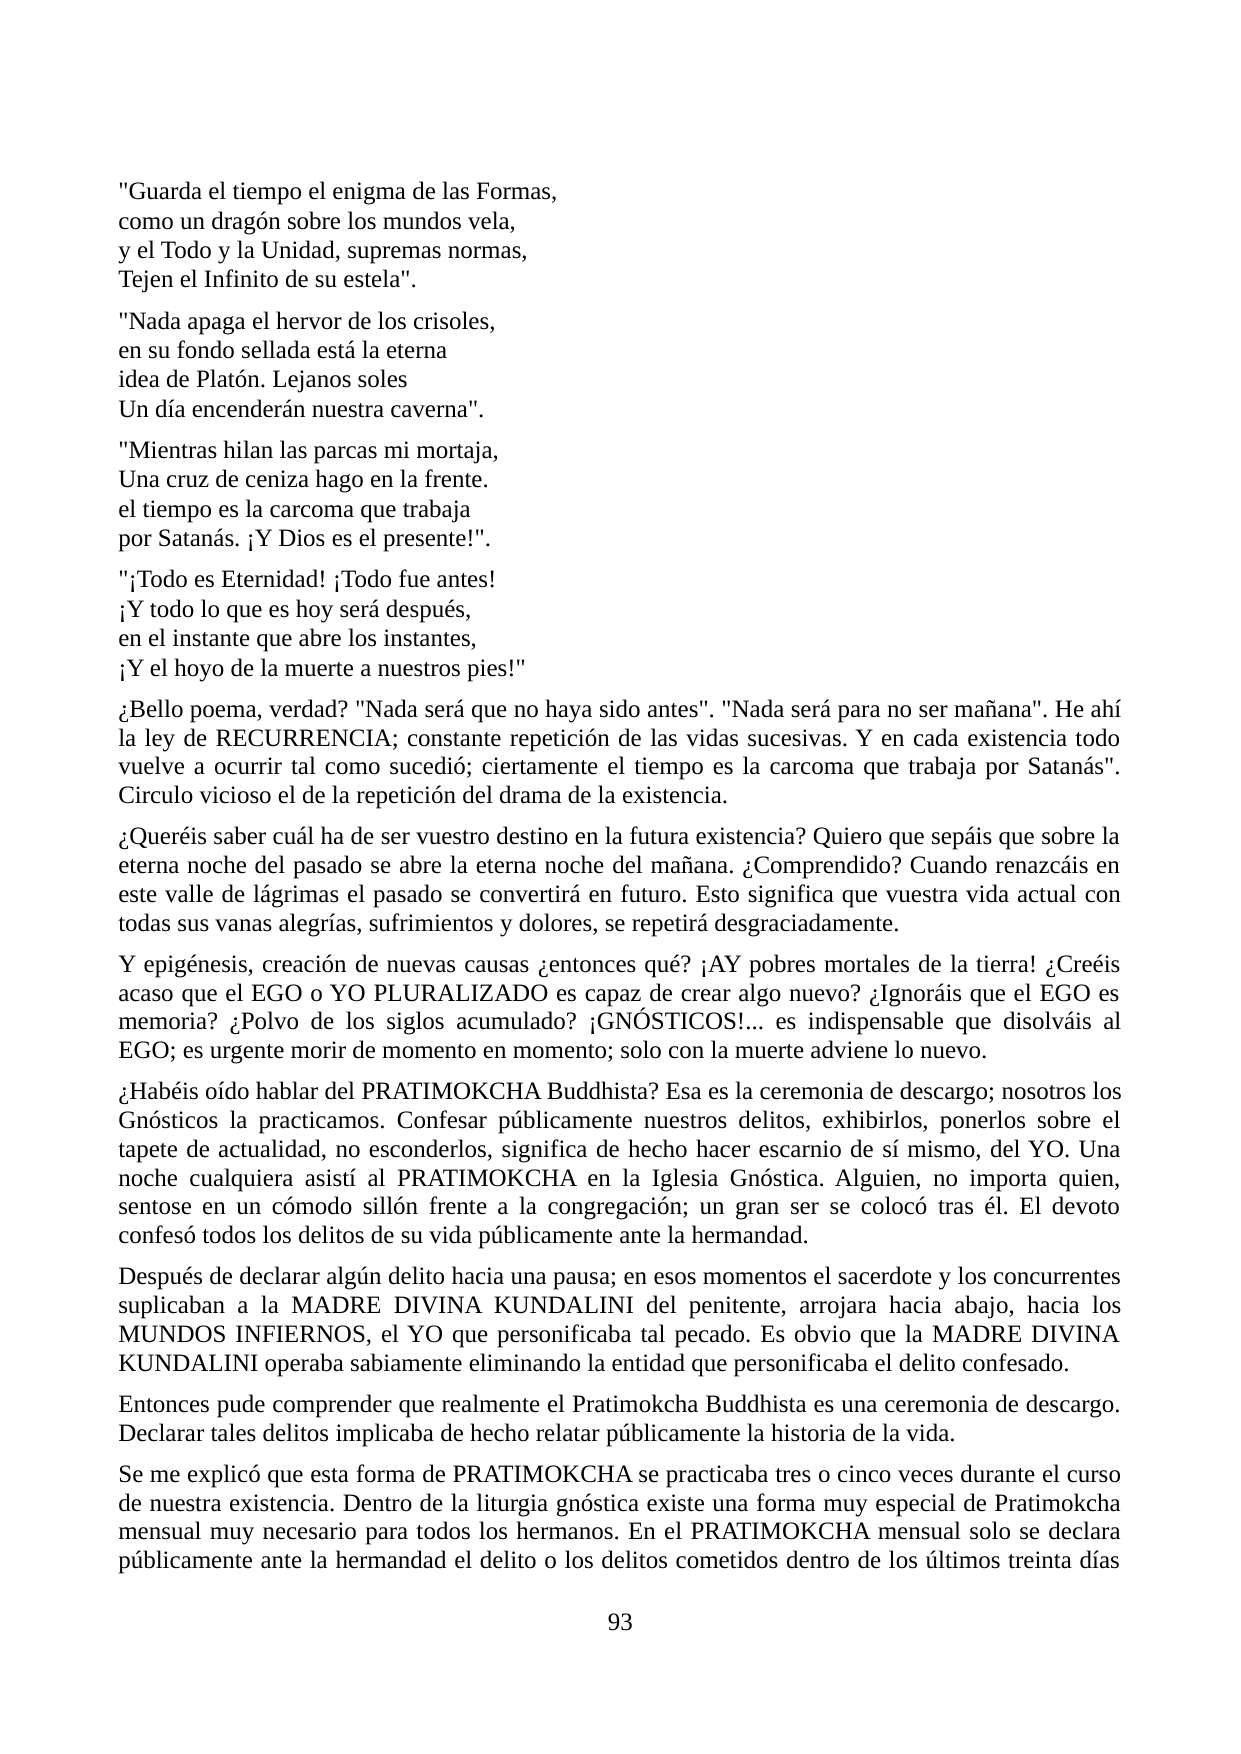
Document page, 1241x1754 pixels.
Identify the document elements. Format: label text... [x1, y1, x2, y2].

text Entonces pude comprender que realmente el Pratimokcha Buddhista es una ceremonia de descargo. Declarar tales delitos implicaba de hecho relatar públicamente la historia de la vida. [118, 1389, 1122, 1446]
text "Mientras hilan las parcas mi mortaja, [118, 435, 1122, 464]
text ¿Queréis saber cuál ha de ser vuestro destino en la futura existencia? Quiero que sepáis que sobre la eterna noche del pasado se abre la eterna noche del mañana. ¿Comprendido? Cuando renazcáis en este valle de lágrimas el pasado se convertirá en futuro. Esto significa que vuestra vida actual con todas sus vanas alegrías, sufrimientos y dolores, se repetirá desgraciadamente. [118, 821, 1122, 936]
text idea de Platón. Lejanos soles [118, 364, 1122, 393]
text ¿Bello poema, verdad? "Nada será que no haya sido antes". "Nada será para no ser mañana". He ahí la ley de RECURRENCIA; constante repetición de las vidas sucesivas. Y en cada existencia todo vuelve a ocurrir tal como sucedió; ciertamente el tiempo es la carcoma que trabaja por Satanás". Circulo vicioso el de la repetición del drama de la existencia. [118, 694, 1122, 809]
text ¡Y todo lo que es hoy será después, [118, 594, 1122, 623]
text ¿Habéis oído hablar del PRATIMOKCHA Buddhista? Esa es la ceremonia de descargo; nosotros los Gnósticos la practicamos. Confesar públicamente nuestros delitos, exhibirlos, ponerlos sobre el tapete de actualidad, no esconderlos, significa de hecho hacer escarnio de sí mismo, del YO. Una noche cualquiera asistí al PRATIMOKCHA en la Iglesia Gnóstica. Alguien, no importa quien, sentose en un cómodo sillón frente a la congregación; un gran ser se colocó tras él. El devoto confesó todos los delitos de su vida públicamente ante la hermandad. [118, 1076, 1122, 1249]
text el tiempo es la carcoma que trabaja [118, 494, 1122, 523]
text Después de declarar algún delito hacia una pausa; en esos momentos el sacerdote y los concurrentes suplicaban a la MADRE DIVINA KUNDALINI del penitente, arrojara hacia abajo, hacia los MUNDOS INFIERNOS, el YO que personificaba tal pecado. Es obvio que la MADRE DIVINA KUNDALINI operaba sabiamente eliminando la entidad que personificaba el delito confesado. [118, 1261, 1122, 1376]
text por Satanás. ¡Y Dios es el presente!". [118, 523, 1122, 552]
text Se me explicó que esta forma de PRATIMOKCHA se practicaba tres o cinco veces durante el curso de nuestra existencia. Dentro de la liturgia gnóstica existe una forma muy especial de Pratimokcha mensual muy necesario para todos los hermanos. En el PRATIMOKCHA mensual solo se declara públicamente ante la hermandad el delito o los delitos cometidos dentro de los últimos treinta días [118, 1459, 1122, 1574]
text y el Todo y la Unidad, supremas normas, [118, 235, 1122, 264]
text Una cruz de ceniza hago en la frente. [118, 464, 1122, 493]
text en el instante que abre los instantes, [118, 623, 1122, 652]
text ¡Y el hoyo de la muerte a nuestros pies!" [118, 653, 1122, 681]
text como un dragón sobre los mundos vela, [118, 206, 1122, 234]
text Y epigénesis, creación de nuevas causas ¿entonces qué? ¡AY pobres mortales de la tierra! ¿Creéis acaso que el EGO o YO PLURALIZADO es capaz de crear algo nuevo? ¿Ignoráis que el EGO es memoria? ¿Polvo de los siglos acumulado? ¡GNÓSTICOS!... es indispensable que disolváis al EGO; es urgente morir de momento en momento; solo con la muerte adviene lo nuevo. [118, 949, 1122, 1064]
text Un día encenderán nuestra caverna". [118, 394, 1122, 423]
text "Nada apaga el hervor de los crisoles, [118, 306, 1122, 334]
text "¡Todo es Eternidad! ¡Todo fue antes! [118, 564, 1122, 593]
text en su fondo sellada está la eterna [118, 335, 1122, 364]
text Tejen el Infinito de su estela". [118, 264, 1122, 293]
text "Guarda el tiempo el enigma de las Formas, [118, 176, 1122, 205]
